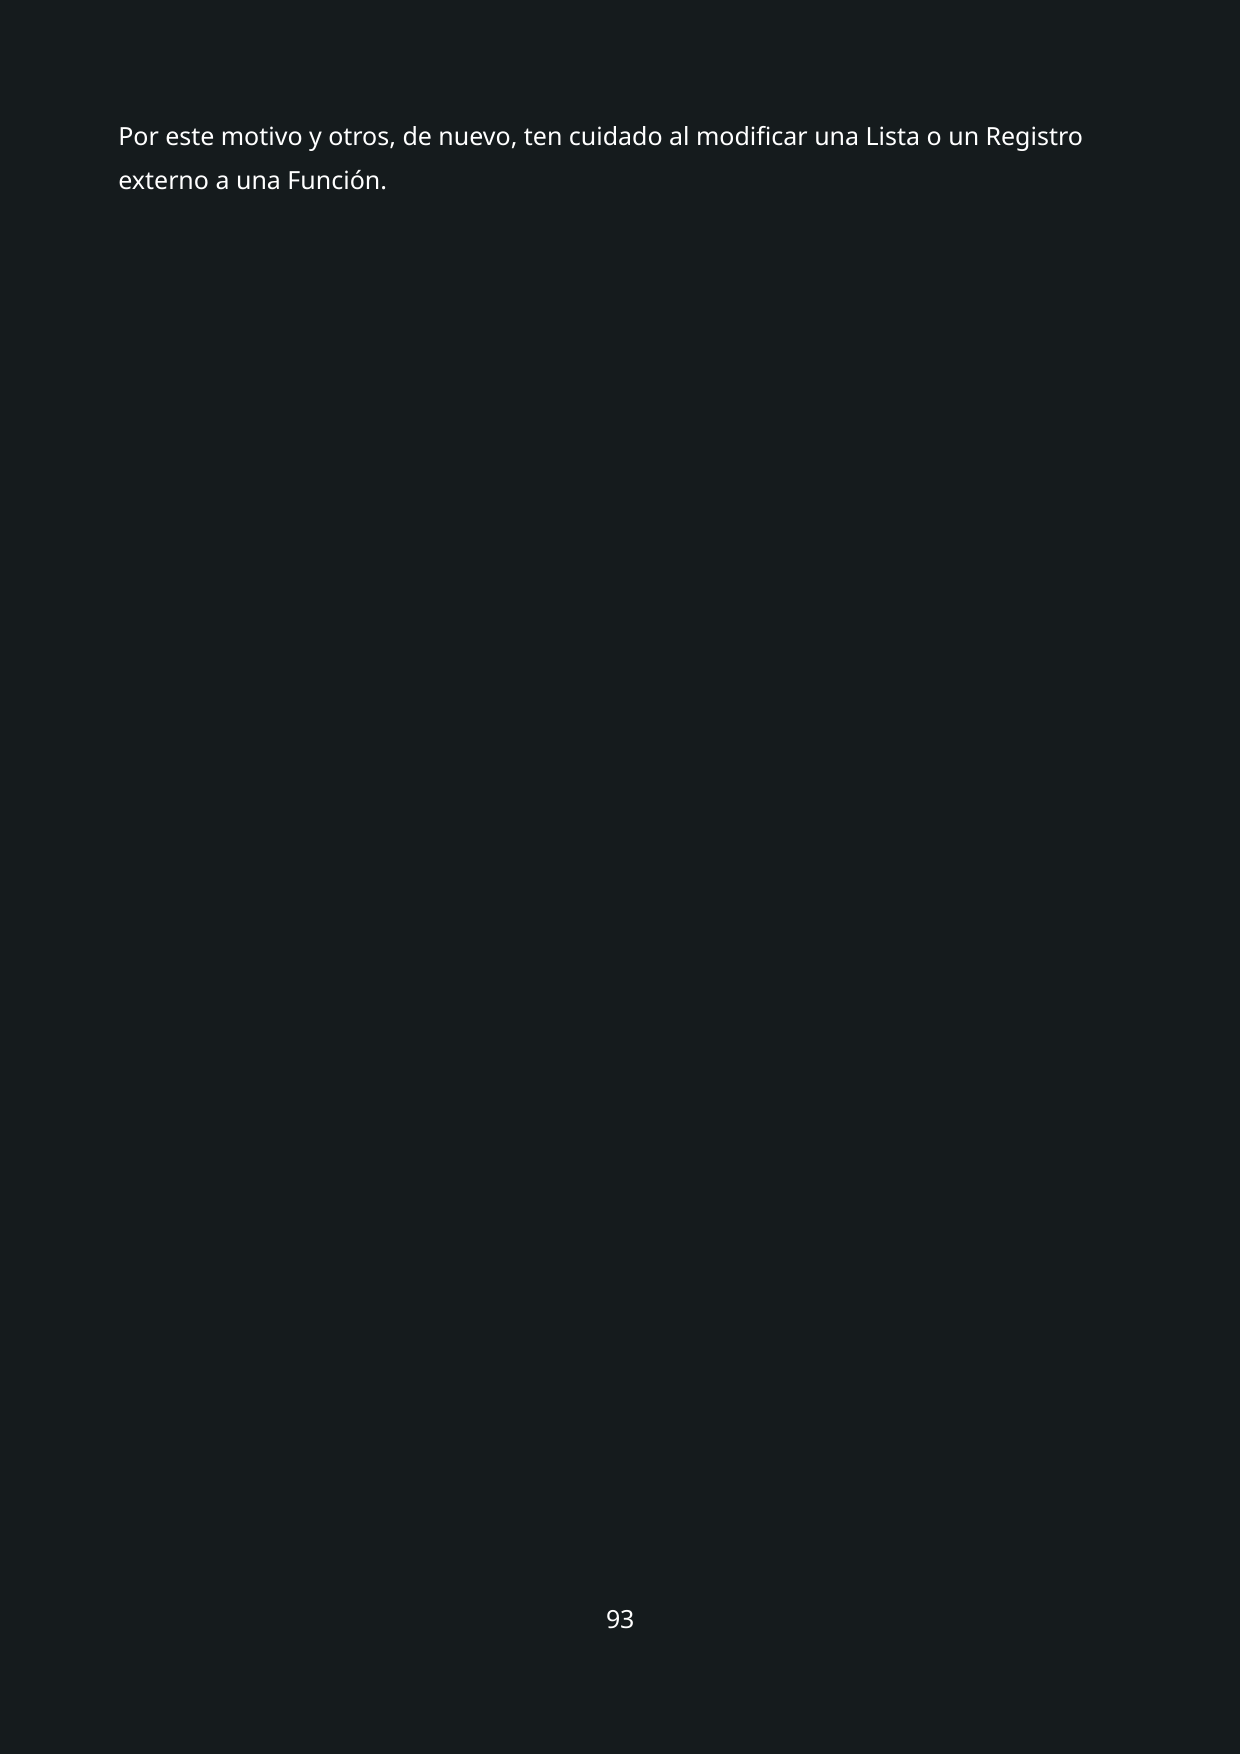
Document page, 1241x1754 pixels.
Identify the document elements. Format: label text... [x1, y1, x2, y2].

text Por este motivo y otros, de nuevo, ten cuidado al modificar una Lista o un Registro externo a una Función. [118, 118, 1122, 196]
